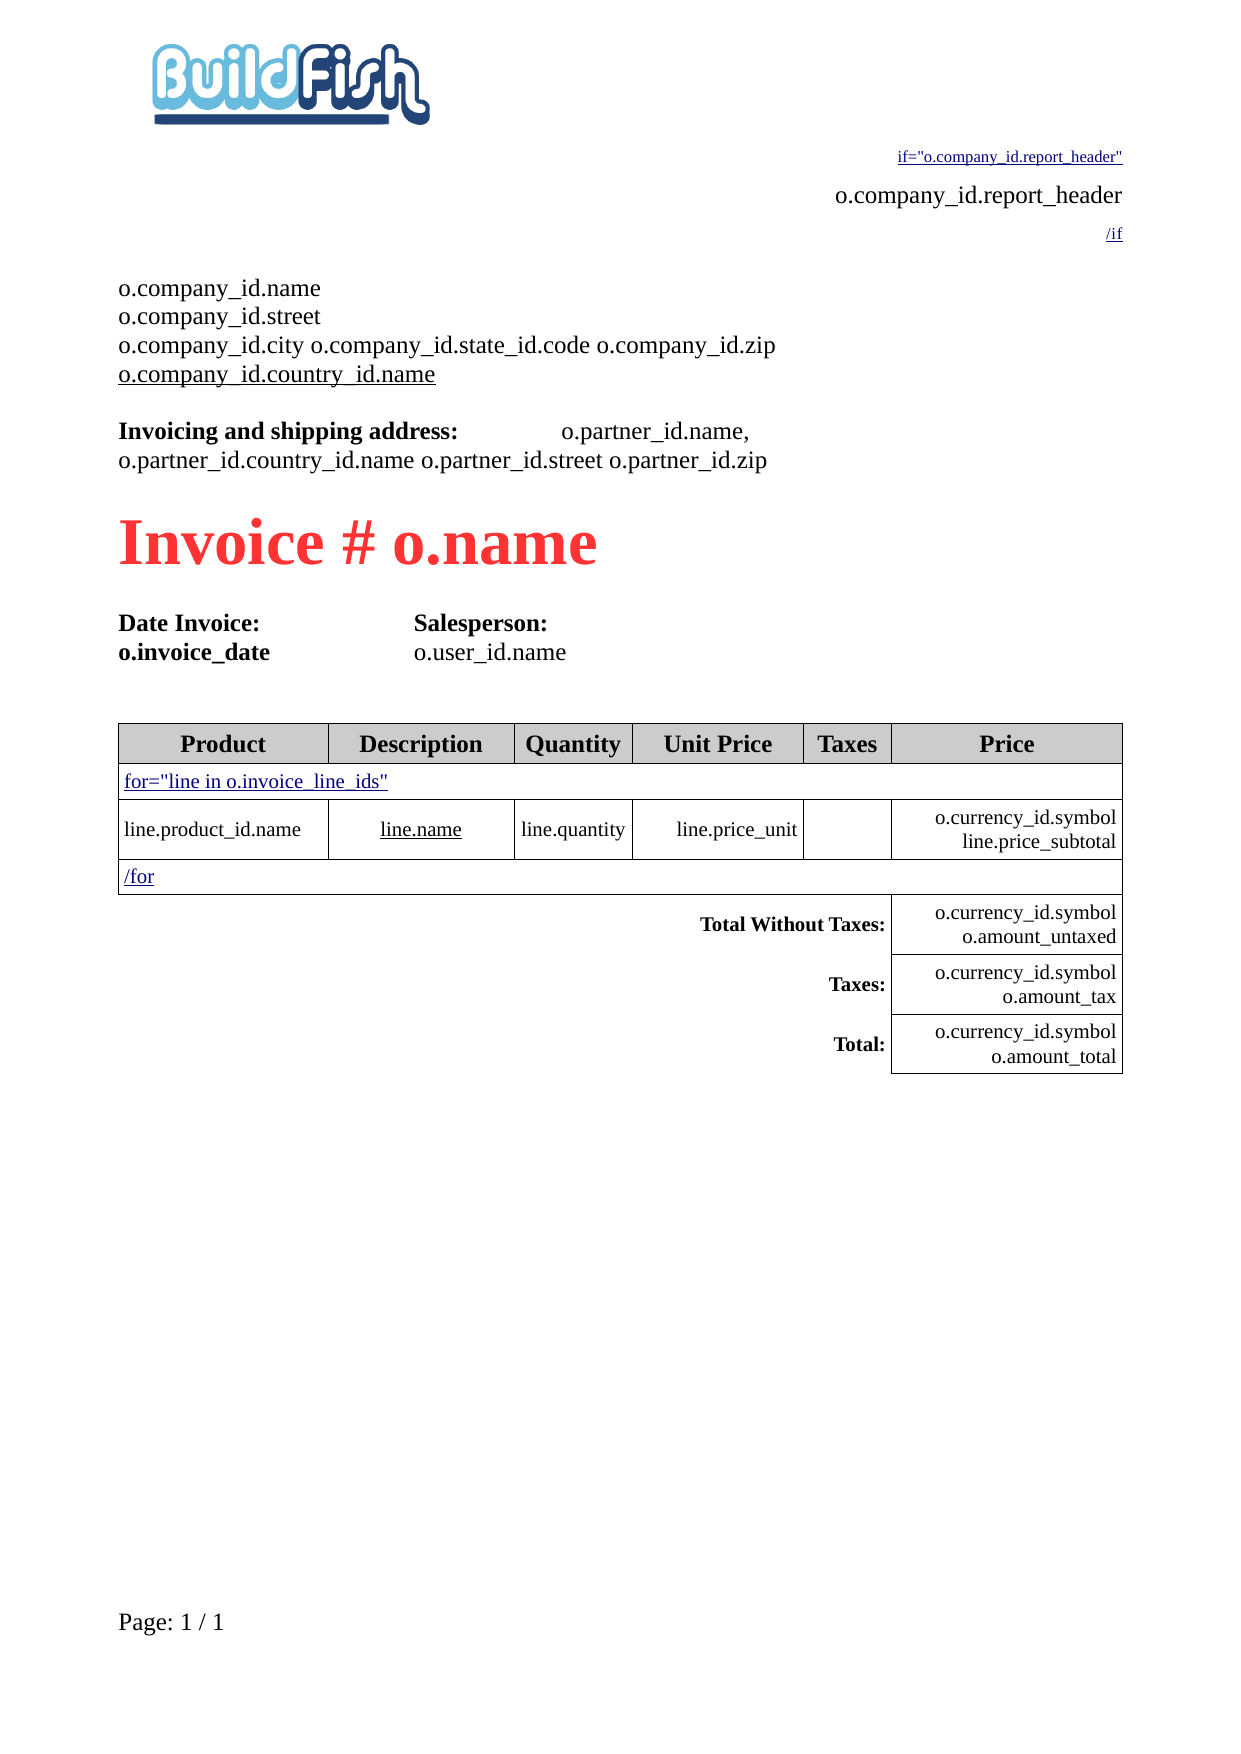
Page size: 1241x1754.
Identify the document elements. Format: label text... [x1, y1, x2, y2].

table_header Price [892, 724, 1122, 763]
table_cell [804, 800, 891, 859]
table_header Unit Price [633, 724, 803, 763]
picture [144, 22, 436, 146]
table_cell for="line in o.invoice_line_ids" [119, 764, 1122, 799]
table_header Taxes [804, 724, 891, 763]
table_cell o.currency_id.symbol o.amount_tax [892, 955, 1122, 1014]
table_cell Total Without Taxes: [118, 895, 891, 954]
text Invoicing and shipping address: o.partner_id.name, [118, 416, 1122, 445]
table_cell o.currency_id.symbol line.price_subtotal [892, 800, 1122, 859]
table_header Description [329, 724, 514, 763]
table_cell /for [119, 860, 1122, 894]
table_cell line.product_id.name [119, 800, 328, 859]
table_cell line.price_unit [633, 800, 803, 859]
text o.invoice_date o.user_id.name [118, 637, 1122, 666]
table_cell line.name [329, 800, 514, 859]
text o.partner_id.country_id.name o.partner_id.street o.partner_id.zip [118, 445, 1122, 474]
table_header Quantity [515, 724, 632, 763]
text Invoice # o.name [118, 503, 1122, 579]
text Date Invoice: Salesperson: [118, 608, 1122, 637]
text o.company_id.country_id.name [118, 359, 1122, 388]
table_header Product [119, 724, 328, 763]
table_cell Total: [118, 1014, 891, 1073]
table_cell Taxes: [118, 954, 891, 1014]
table_cell o.currency_id.symbol o.amount_untaxed [892, 895, 1122, 954]
table_cell line.quantity [515, 800, 632, 859]
text o.company_id.street [118, 301, 1122, 330]
text o.company_id.name [118, 273, 1122, 301]
text o.company_id.city o.company_id.state_id.code o.company_id.zip [118, 330, 1122, 359]
table_cell o.currency_id.symbol o.amount_total [892, 1015, 1122, 1073]
